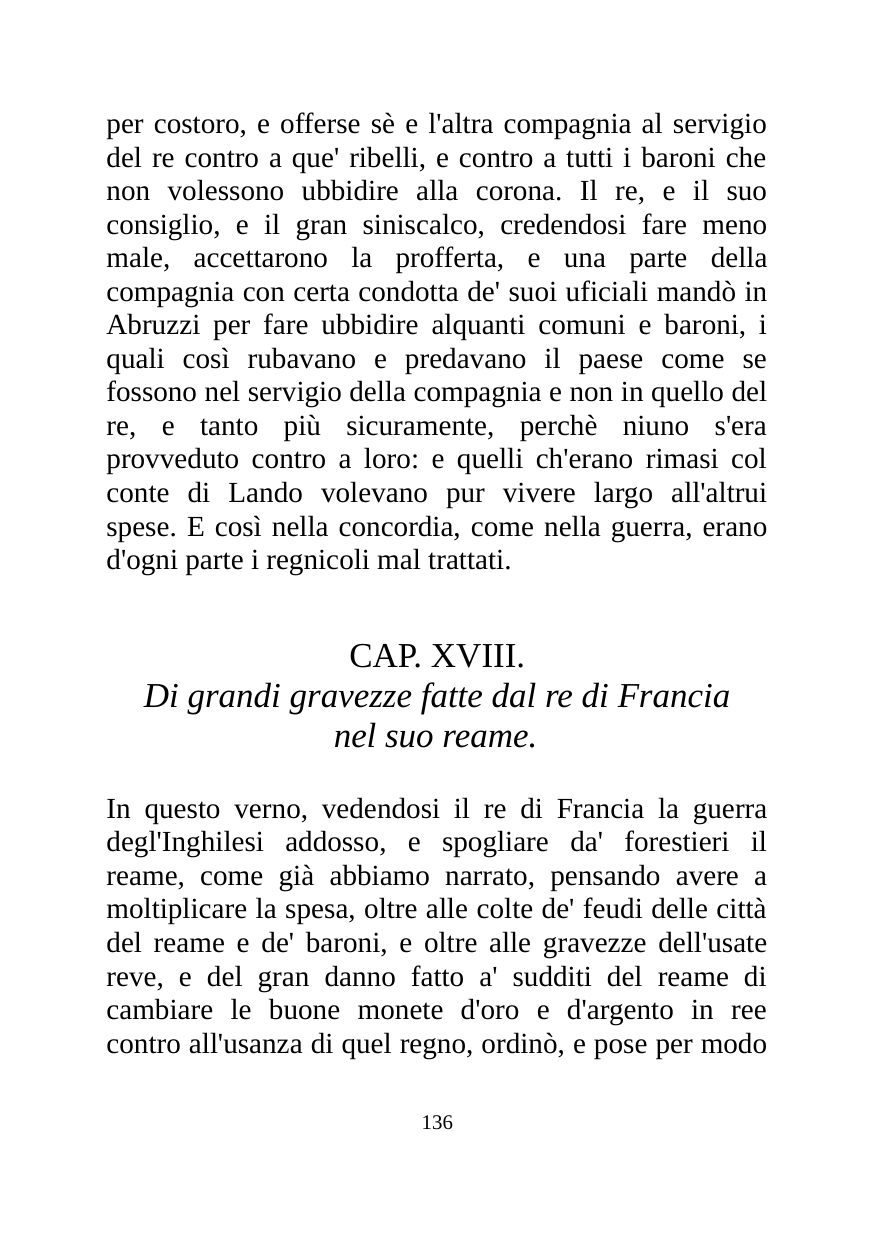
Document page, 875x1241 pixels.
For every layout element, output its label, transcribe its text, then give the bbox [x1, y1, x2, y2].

subtitle CAP. XVIII. Di grandi gravezze fatte dal re di Francia nel suo reame. [106, 635, 768, 756]
text per costoro, e offerse sè e l'altra compagnia al servigio del re contro a que' ribelli, e contro a tutti i baroni che non volessono ubbidire alla corona. Il re, e il suo consiglio, e il gran siniscalco, credendosi fare meno male, accettarono la profferta, e una parte della compagnia con certa condotta de' suoi uficiali mandò in Abruzzi per fare ubbidire alquanti comuni e baroni, i quali così rubavano e predavano il paese come se fossono nel servigio della compagnia e non in quello del re, e tanto più sicuramente, perchè niuno s'era provveduto contro a loro: e quelli ch'erano rimasi col conte di Lando volevano pur vivere largo all'altrui spese. E così nella concordia, come nella guerra, erano d'ogni parte i regnicoli mal trattati. [106, 106, 768, 576]
text In questo verno, vedendosi il re di Francia la guerra degl'Inghilesi addosso, e spogliare da' forestieri il reame, come già abbiamo narrato, pensando avere a moltiplicare la spesa, oltre alle colte de' feudi delle città del reame e de' baroni, e oltre alle gravezze dell'usate reve, e del gran danno fatto a' sudditi del reame di cambiare le buone monete d'oro e d'argento in ree contro all'usanza di quel regno, ordinò, e pose per modo [106, 791, 768, 1059]
